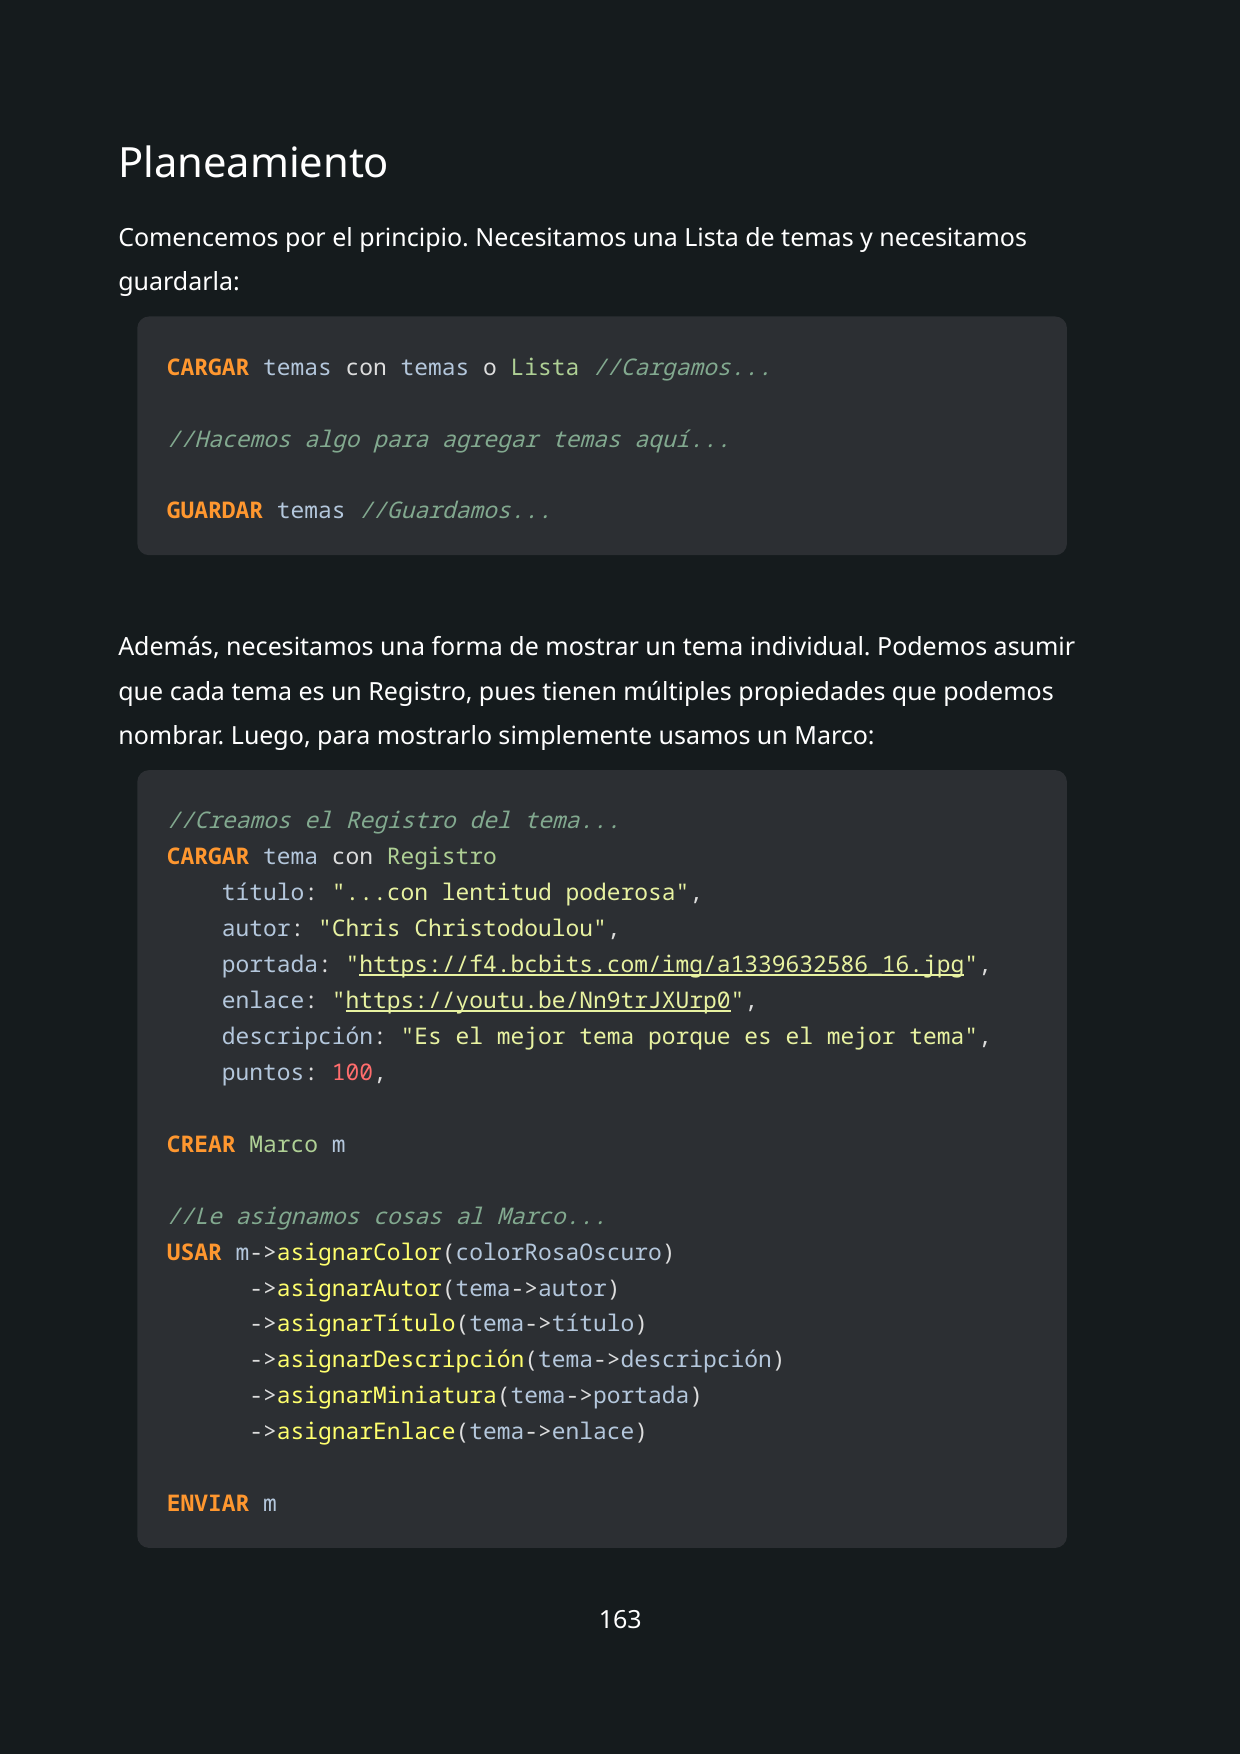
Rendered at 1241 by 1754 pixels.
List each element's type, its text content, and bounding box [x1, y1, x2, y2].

subtitle Planeamiento [118, 133, 1122, 189]
text Comencemos por el principio. Necesitamos una Lista de temas y necesitamos guardarla: [118, 220, 1122, 298]
text Además, necesitamos una forma de mostrar un tema individual. Podemos asumir que cada tema es un Registro, pues tienen múltiples propiedades que podemos nombrar. Luego, para mostrarlo simplemente usamos un Marco: [118, 629, 1122, 752]
